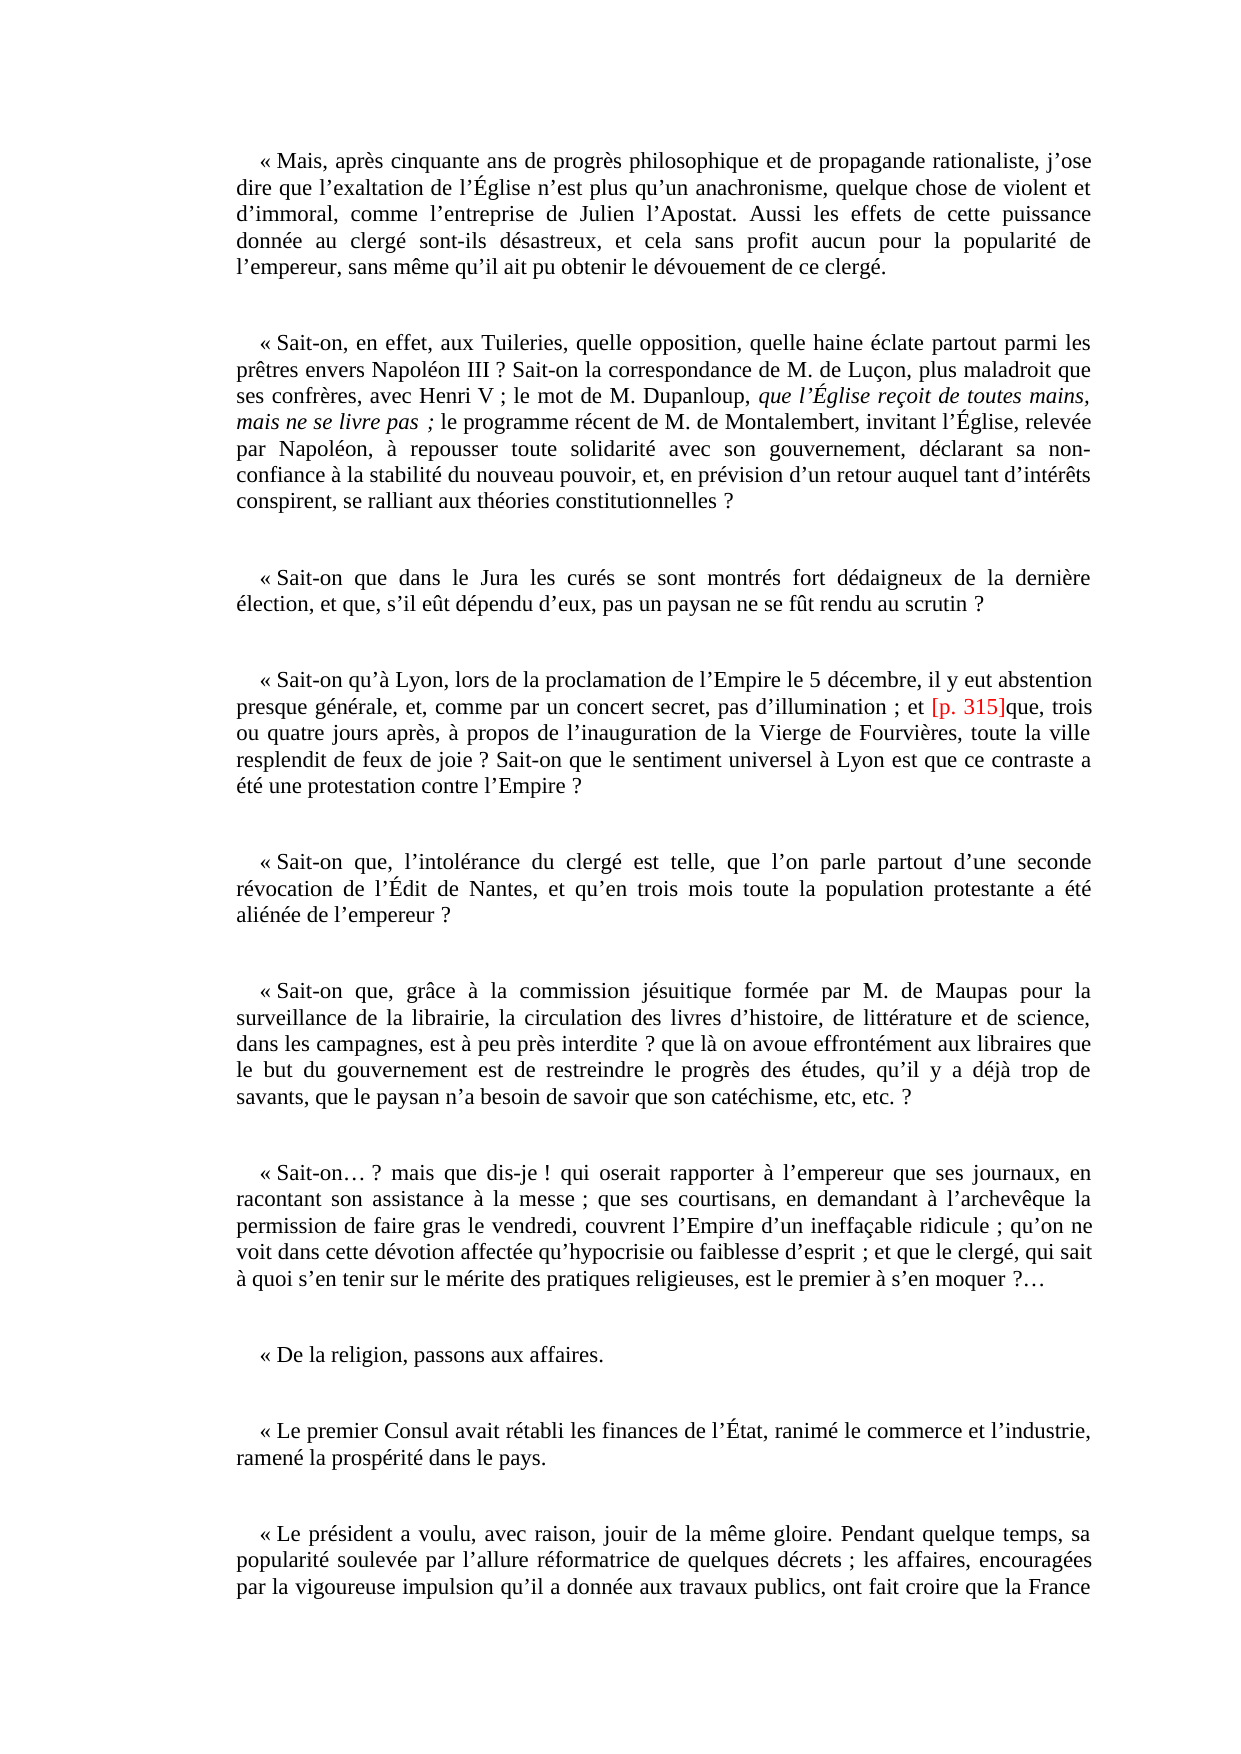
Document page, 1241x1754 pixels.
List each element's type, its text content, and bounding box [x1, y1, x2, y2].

text « Le premier Consul avait rétabli les finances de l’État, ranimé le commerce et l’industrie, ramené la prospérité dans le pays. [236, 1417, 1093, 1470]
text « Sait-on, en effet, aux Tuileries, quelle opposition, quelle haine éclate partout parmi les prêtres envers Napoléon III ? Sait-on la correspondance de M. de Luçon, plus maladroit que ses confrères, avec Henri V ; le mot de M. Dupanloup, que l’Église reçoit de toutes mains, mais ne se livre pas ; le programme récent de M. de Montalembert, invitant l’Église, relevée par Napoléon, à repousser toute solidarité avec son gouvernement, déclarant sa non-confiance à la stabilité du nouveau pouvoir, et, en prévision d’un retour auquel tant d’intérêts conspirent, se ralliant aux théories constitutionnelles ? [236, 329, 1093, 514]
text « Sait-on… ? mais que dis-je ! qui oserait rapporter à l’empereur que ses journaux, en racontant son assistance à la messe ; que ses courtisans, en demandant à l’archevêque la permission de faire gras le vendredi, couvrent l’Empire d’un ineffaçable ridicule ; qu’on ne voit dans cette dévotion affectée qu’hypocrisie ou faiblesse d’esprit ; et que le clergé, qui sait à quoi s’en tenir sur le mérite des pratiques religieuses, est le premier à s’en moquer ?… [236, 1159, 1093, 1291]
text « Mais, après cinquante ans de progrès philosophique et de propagande rationaliste, j’ose dire que l’exaltation de l’Église n’est plus qu’un anachronisme, quelque chose de violent et d’immoral, comme l’entreprise de Julien l’Apostat. Aussi les effets de cette puissance donnée au clergé sont-ils désastreux, et cela sans profit aucun pour la popularité de l’empereur, sans même qu’il ait pu obtenir le dévouement de ce clergé. [236, 148, 1093, 279]
text « Le président a voulu, avec raison, jouir de la même gloire. Pendant quelque temps, sa popularité soulevée par l’allure réformatrice de quelques décrets ; les affaires, encouragées par la vigoureuse impulsion qu’il a donnée aux travaux publics, ont fait croire que la France [236, 1520, 1093, 1599]
text « Sait-on qu’à Lyon, lors de la proclamation de l’Empire le 5 décembre, il y eut abstention presque générale, et, comme par un concert secret, pas d’illumination ; et [p. 315]que, trois ou quatre jours après, à propos de l’inauguration de la Vierge de Fourvières, toute la ville resplendit de feux de joie ? Sait-on que le sentiment universel à Lyon est que ce contraste a été une protestation contre l’Empire ? [236, 667, 1093, 798]
text « Sait-on que, grâce à la commission jésuitique formée par M. de Maupas pour la surveillance de la librairie, la circulation des livres d’histoire, de littérature et de science, dans les campagnes, est à peu près interdite ? que là on avoue effrontément aux libraires que le but du gouvernement est de restreindre le progrès des études, qu’il y a déjà trop de savants, que le paysan n’a besoin de savoir que son catéchisme, etc, etc. ? [236, 977, 1093, 1109]
text « Sait-on que dans le Jura les curés se sont montrés fort dédaigneux de la dernière élection, et que, s’il eût dépendu d’eux, pas un paysan ne se fût rendu au scrutin ? [236, 564, 1093, 617]
text « De la religion, passons aux affaires. [236, 1341, 1093, 1367]
text « Sait-on que, l’intolérance du clergé est telle, que l’on parle partout d’une seconde révocation de l’Édit de Nantes, et qu’en trois mois toute la population protestante a été aliénée de l’empereur ? [236, 848, 1093, 927]
